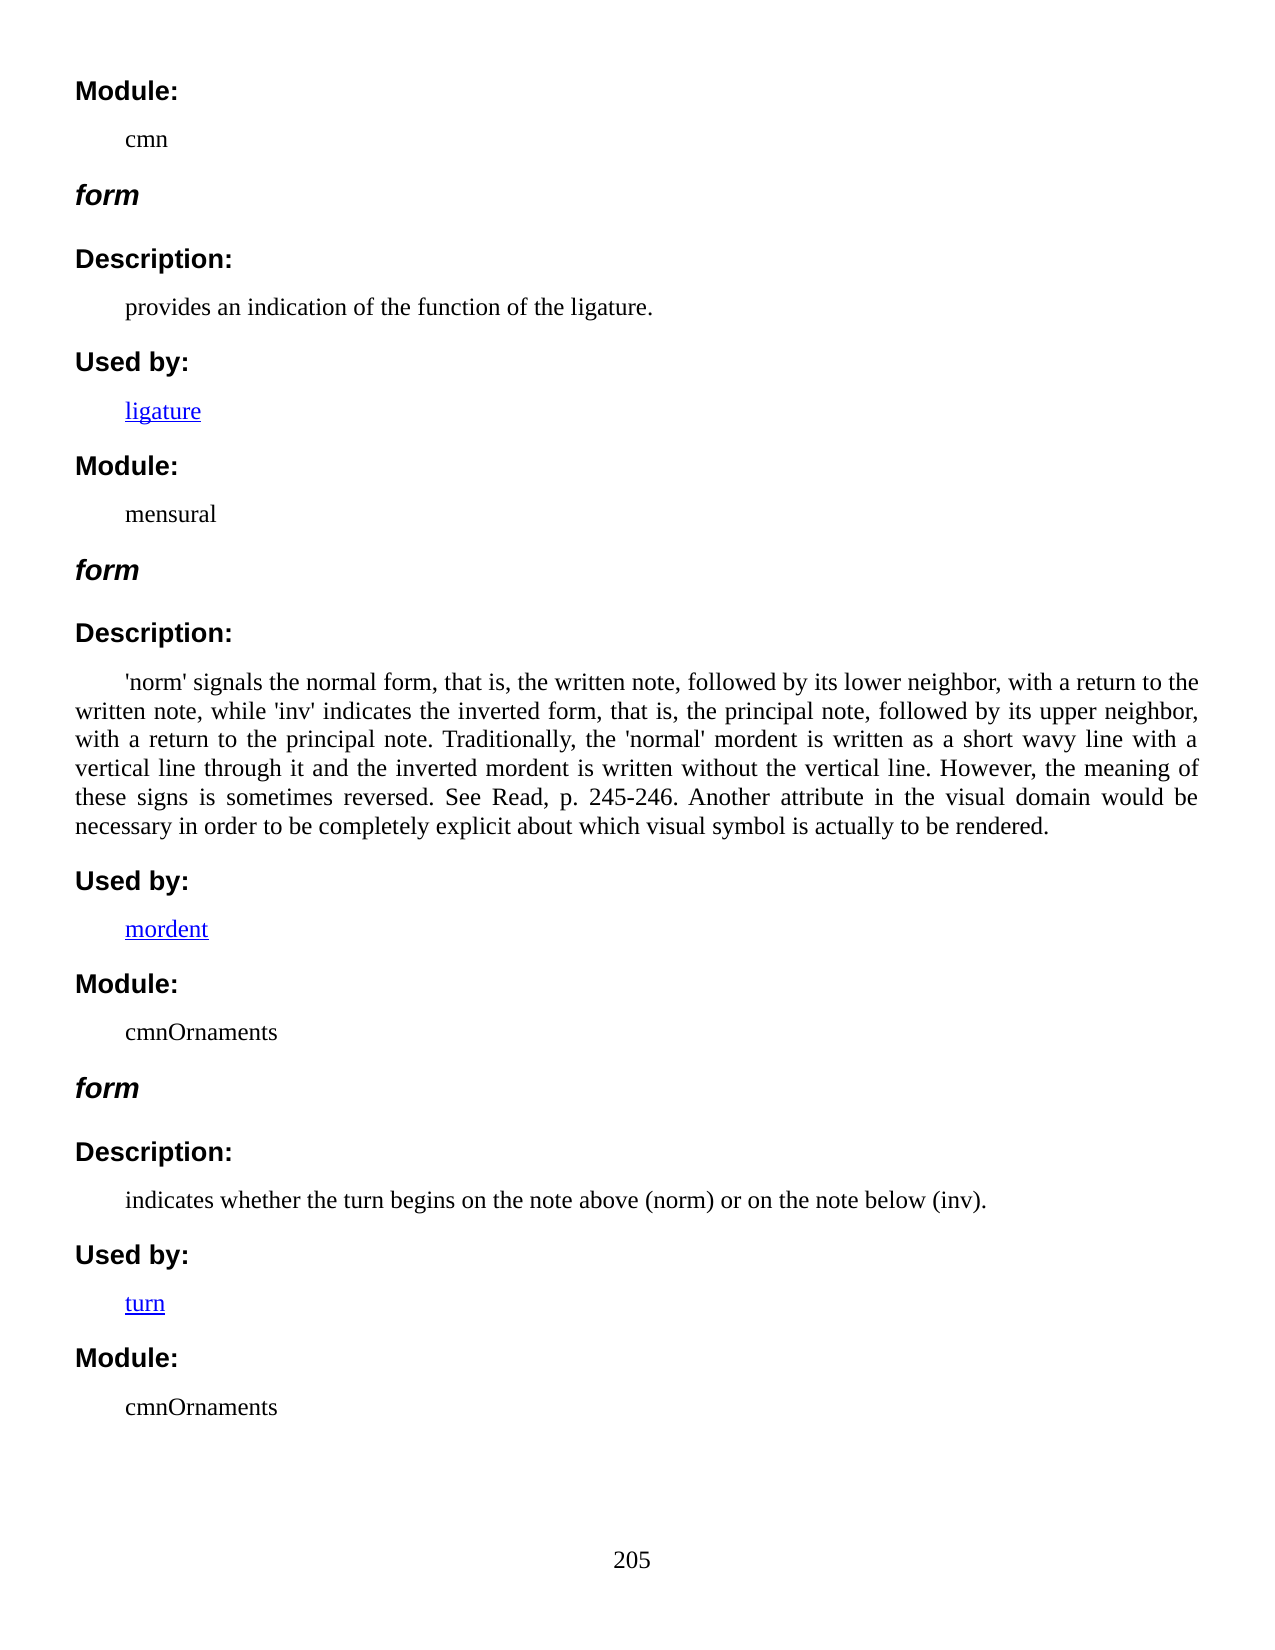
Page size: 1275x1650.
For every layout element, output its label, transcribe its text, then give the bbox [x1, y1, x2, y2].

subtitle Module: [75, 75, 1200, 106]
text 'norm' signals the normal form, that is, the written note, followed by its lower neighbor, with a return to the written note, while 'inv' indicates the inverted form, that is, the principal note, followed by its upper neighbor, with a return to the principal note. Traditionally, the 'normal' mordent is written as a short wavy line with a vertical line through it and the inverted mordent is written without the vertical line. However, the meaning of these signs is sometimes reversed. See Read, p. 245-246. Another attribute in the visual domain would be necessary in order to be completely explicit about which visual symbol is actually to be rendered. [75, 667, 1200, 839]
text indicates whether the turn begins on the note above (norm) or on the note below (inv). [75, 1185, 1200, 1214]
subtitle Description: [75, 243, 1200, 274]
subtitle Description: [75, 1136, 1200, 1167]
subtitle Description: [75, 617, 1200, 649]
text mordent [75, 914, 1200, 943]
text ligature [75, 396, 1200, 424]
subtitle Module: [75, 1342, 1200, 1373]
subtitle form [75, 553, 1200, 586]
subtitle Used by: [75, 864, 1200, 896]
text mensural [75, 499, 1200, 528]
subtitle Module: [75, 449, 1200, 481]
subtitle form [75, 1071, 1200, 1104]
subtitle form [75, 178, 1200, 212]
text cmn [75, 124, 1200, 153]
text turn [75, 1288, 1200, 1317]
subtitle Used by: [75, 1239, 1200, 1270]
subtitle Module: [75, 968, 1200, 999]
text cmnOrnaments [75, 1017, 1200, 1046]
subtitle Used by: [75, 346, 1200, 377]
text provides an indication of the function of the ligature. [75, 292, 1200, 321]
text cmnOrnaments [75, 1392, 1200, 1420]
